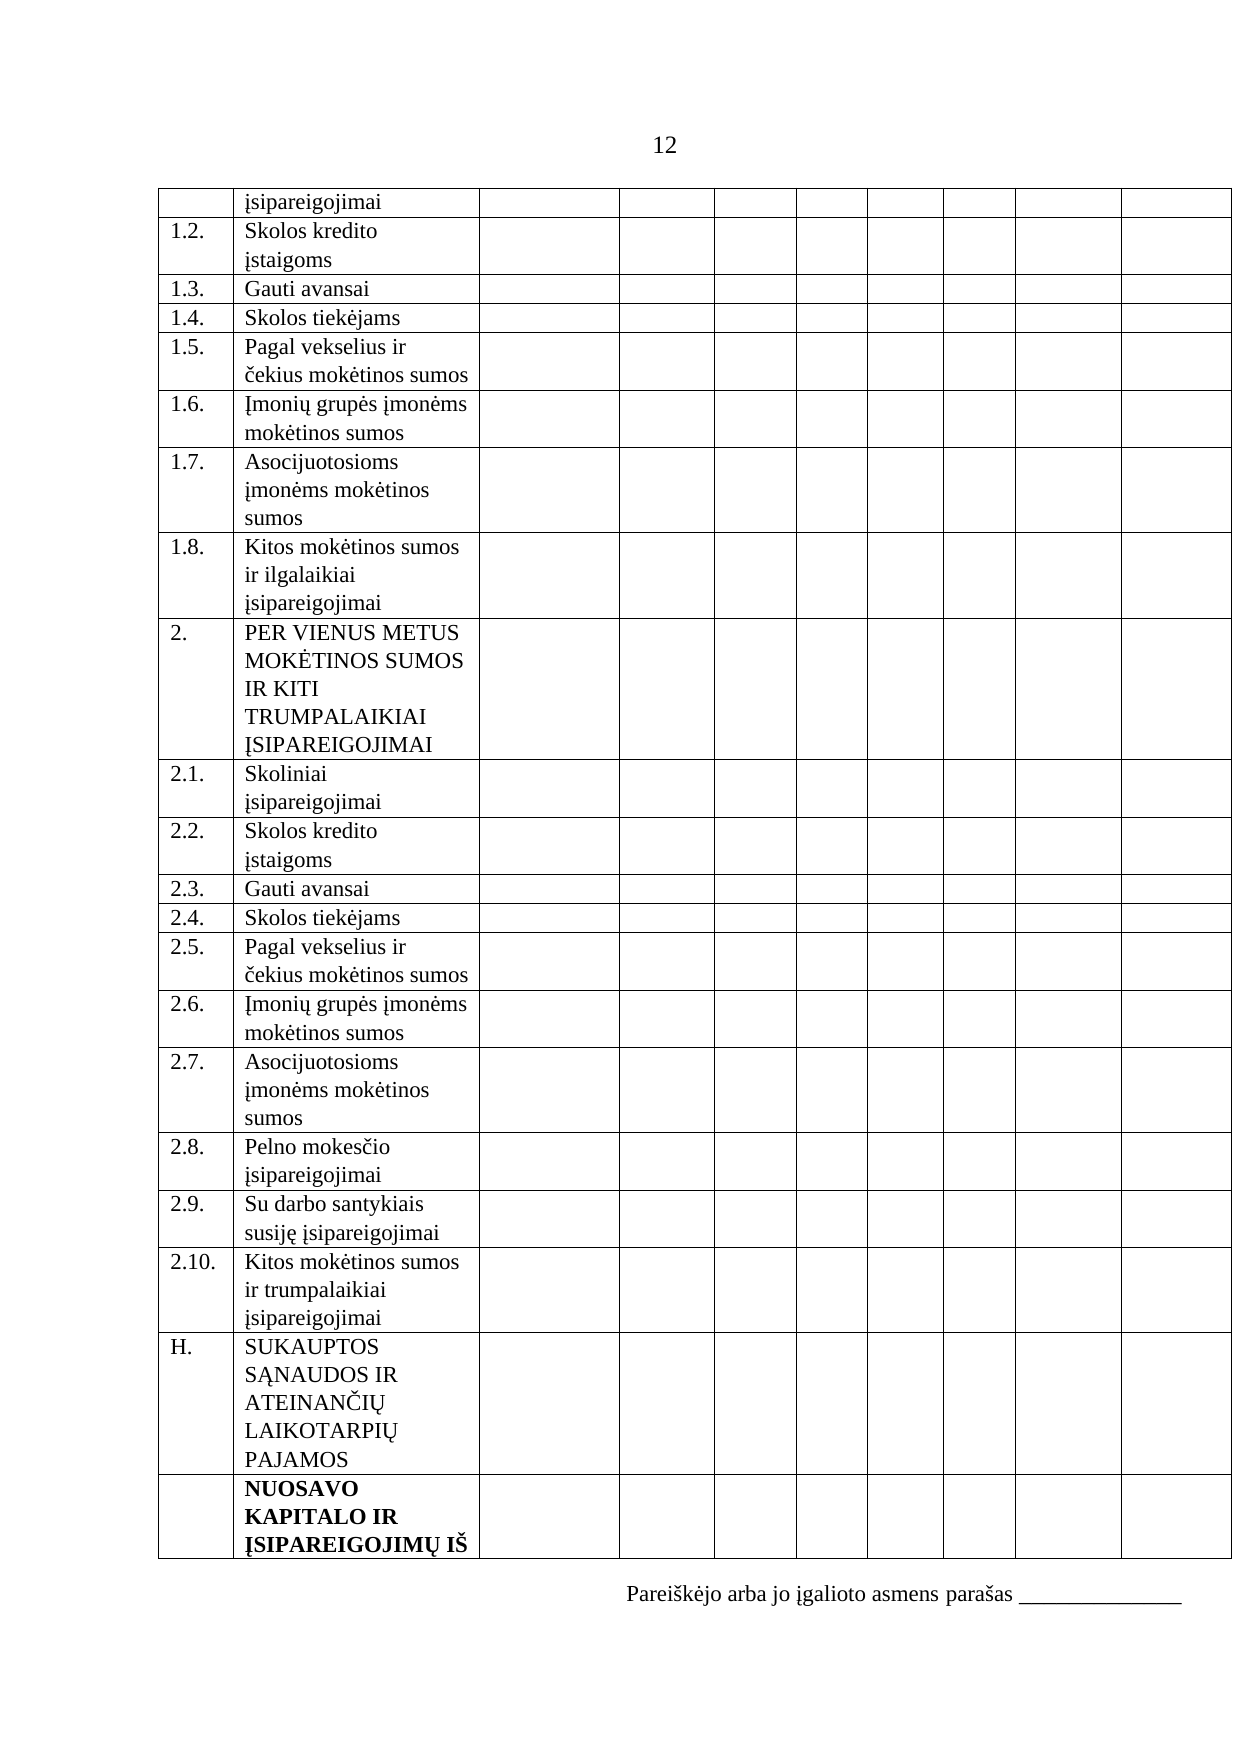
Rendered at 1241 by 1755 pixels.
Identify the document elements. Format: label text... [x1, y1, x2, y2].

table_cell [944, 1191, 1015, 1247]
table_cell [1232, 874, 1240, 903]
table_cell [944, 189, 1015, 217]
table_cell [1232, 303, 1240, 332]
table_cell [1122, 189, 1231, 217]
table_cell Įmonių grupės įmonėms mokėtinos sumos [234, 991, 479, 1047]
table_cell [1232, 532, 1240, 618]
table_cell [480, 1133, 619, 1189]
table_cell [480, 1333, 619, 1474]
table_cell [1232, 390, 1240, 447]
table_cell [1232, 1190, 1240, 1247]
table_cell [480, 760, 619, 817]
table_cell [1122, 333, 1231, 389]
table_cell [797, 760, 867, 817]
table_cell Asocijuotosioms įmonėms mokėtinos sumos [234, 1048, 479, 1132]
table_cell [715, 333, 796, 389]
table_cell [1122, 304, 1231, 332]
table_cell [868, 533, 943, 618]
table_cell [715, 1333, 796, 1474]
table_cell [944, 304, 1015, 332]
table_cell [1122, 533, 1231, 618]
table_cell [620, 933, 714, 989]
table_cell [715, 448, 796, 532]
table_cell [1232, 447, 1240, 532]
table_cell [1232, 817, 1240, 874]
table_cell [797, 333, 867, 389]
table_cell [480, 1475, 619, 1557]
table_cell [480, 218, 619, 274]
table_cell [1016, 333, 1121, 389]
table_cell Kitos mokėtinos sumos ir trumpalaikiai įsipareigojimai [234, 1248, 479, 1332]
table_cell [797, 218, 867, 274]
table_cell [1122, 275, 1231, 303]
table_cell [620, 1333, 714, 1474]
table_cell [868, 991, 943, 1047]
table_cell [1232, 1247, 1240, 1332]
table_cell [1232, 1332, 1240, 1474]
table_cell [1232, 903, 1240, 932]
table_cell [480, 875, 619, 903]
table_cell [944, 818, 1015, 874]
table_cell [159, 1475, 233, 1557]
table_cell [480, 1248, 619, 1332]
table_cell Gauti avansai [234, 275, 479, 303]
table_cell 2.9. [159, 1191, 233, 1247]
table_cell [868, 1191, 943, 1247]
table_cell [868, 1333, 943, 1474]
table_cell [1016, 904, 1121, 932]
table_cell [1232, 990, 1240, 1047]
table_cell [1122, 1048, 1231, 1132]
table_cell [944, 904, 1015, 932]
table_cell [715, 1248, 796, 1332]
table_cell SUKAUPTOS SĄNAUDOS IR ATEINANČIŲ LAIKOTARPIŲ PAJAMOS [234, 1333, 479, 1474]
table_cell 2.1. [159, 760, 233, 817]
table_cell [1232, 332, 1240, 389]
table_cell [620, 333, 714, 389]
table_cell [620, 875, 714, 903]
table_cell Pelno mokesčio įsipareigojimai [234, 1133, 479, 1189]
table_cell [868, 391, 943, 447]
table_cell Asocijuotosioms įmonėms mokėtinos sumos [234, 448, 479, 532]
table_cell [868, 1475, 943, 1557]
table_cell [715, 818, 796, 874]
table_cell 1.4. [159, 304, 233, 332]
table_cell [620, 533, 714, 618]
table_cell [715, 1133, 796, 1189]
table_cell [797, 933, 867, 989]
table_cell [868, 818, 943, 874]
table_cell [797, 448, 867, 532]
table_cell [1122, 818, 1231, 874]
table_cell Skolos kredito įstaigoms [234, 218, 479, 274]
table_cell [1122, 619, 1231, 759]
table_cell [715, 760, 796, 817]
table_cell [1016, 1475, 1121, 1557]
table_cell 1.8. [159, 533, 233, 618]
table_cell NUOSAVO KAPITALO IR ĮSIPAREIGOJIMŲ IŠ [234, 1475, 479, 1557]
table_cell [620, 1248, 714, 1332]
table_cell [480, 1048, 619, 1132]
table_cell įsipareigojimai [234, 189, 479, 217]
table_cell [620, 391, 714, 447]
table_cell [1016, 991, 1121, 1047]
table_cell [1122, 1333, 1231, 1474]
table_cell [480, 275, 619, 303]
table_cell [620, 304, 714, 332]
table_cell [715, 904, 796, 932]
table_cell [620, 1191, 714, 1247]
table_cell 1.2. [159, 218, 233, 274]
table_cell [868, 275, 943, 303]
table_cell Kitos mokėtinos sumos ir ilgalaikiai įsipareigojimai [234, 533, 479, 618]
table_cell [1016, 275, 1121, 303]
table_cell [868, 619, 943, 759]
table_cell [480, 333, 619, 389]
table_cell [1122, 218, 1231, 274]
table_cell [1122, 1133, 1231, 1189]
table_cell [1016, 933, 1121, 989]
table_cell 1.3. [159, 275, 233, 303]
table_cell [797, 1191, 867, 1247]
table_cell [1232, 618, 1240, 759]
table_cell [620, 275, 714, 303]
table_cell [1122, 448, 1231, 532]
table_cell [868, 1048, 943, 1132]
table_cell [868, 189, 943, 217]
table_cell [944, 760, 1015, 817]
table_cell [944, 619, 1015, 759]
table_cell [797, 904, 867, 932]
table_cell 2.5. [159, 933, 233, 989]
table_cell [868, 333, 943, 389]
table_cell [944, 1133, 1015, 1189]
table_cell [1016, 1133, 1121, 1189]
table_cell [620, 991, 714, 1047]
table_cell Pagal vekselius ir čekius mokėtinos sumos [234, 933, 479, 989]
table_cell [715, 275, 796, 303]
table_cell [1122, 991, 1231, 1047]
table_cell [944, 1248, 1015, 1332]
table_cell [715, 304, 796, 332]
table_cell [1232, 1132, 1240, 1189]
table_cell [1232, 217, 1240, 274]
table_cell [715, 875, 796, 903]
table_cell [480, 304, 619, 332]
table_cell [1016, 391, 1121, 447]
table_cell [944, 533, 1015, 618]
table_cell Skolos kredito įstaigoms [234, 818, 479, 874]
table_cell [620, 1133, 714, 1189]
table_cell [944, 275, 1015, 303]
table_cell [797, 1475, 867, 1557]
table_cell [944, 391, 1015, 447]
table_cell [944, 933, 1015, 989]
table_cell [620, 1048, 714, 1132]
table_cell Skolos tiekėjams [234, 904, 479, 932]
table_cell [715, 1191, 796, 1247]
table_cell [797, 619, 867, 759]
table_cell [868, 875, 943, 903]
table_cell 2.2. [159, 818, 233, 874]
table_cell [797, 1133, 867, 1189]
table_cell [797, 189, 867, 217]
table_cell [480, 1191, 619, 1247]
table_cell [868, 904, 943, 932]
table_cell 2.4. [159, 904, 233, 932]
table_cell [620, 218, 714, 274]
table_cell [868, 448, 943, 532]
table_cell [1016, 1191, 1121, 1247]
table_cell [944, 1333, 1015, 1474]
table_cell [1016, 619, 1121, 759]
table_cell [944, 448, 1015, 532]
table_cell [480, 933, 619, 989]
table_cell [480, 991, 619, 1047]
table_cell [1232, 1047, 1240, 1132]
table_cell PER VIENUS METUS MOKĖTINOS SUMOS IR KITI TRUMPALAIKIAI ĮSIPAREIGOJIMAI [234, 619, 479, 759]
table_cell [1122, 1475, 1231, 1557]
table_cell 2.3. [159, 875, 233, 903]
table_cell [797, 818, 867, 874]
table_cell [1232, 932, 1240, 989]
table_cell [715, 1048, 796, 1132]
table_cell Skolos tiekėjams [234, 304, 479, 332]
table_cell [868, 933, 943, 989]
table_cell [868, 1248, 943, 1332]
table_cell [620, 904, 714, 932]
table_cell [620, 1475, 714, 1557]
table_cell [944, 1475, 1015, 1557]
table_cell [715, 933, 796, 989]
table_cell [797, 875, 867, 903]
table_cell 2.10. [159, 1248, 233, 1332]
table_cell [715, 1475, 796, 1557]
table_cell [944, 1048, 1015, 1132]
table_cell [797, 1333, 867, 1474]
table_cell [1122, 1248, 1231, 1332]
table_cell [480, 533, 619, 618]
table_cell [1016, 1048, 1121, 1132]
table_cell [715, 533, 796, 618]
table_cell [715, 391, 796, 447]
table_cell [1016, 533, 1121, 618]
table_cell [1122, 904, 1231, 932]
table_cell [480, 448, 619, 532]
table_cell [480, 391, 619, 447]
table_cell [715, 218, 796, 274]
table_cell [1232, 759, 1240, 817]
table_cell [797, 533, 867, 618]
table_cell [1016, 1248, 1121, 1332]
table_cell [1016, 1333, 1121, 1474]
table_cell 2.8. [159, 1133, 233, 1189]
table_cell Įmonių grupės įmonėms mokėtinos sumos [234, 391, 479, 447]
table_cell [797, 1048, 867, 1132]
table_cell [1232, 188, 1240, 217]
table_cell [715, 991, 796, 1047]
table_cell [797, 304, 867, 332]
table_cell [480, 189, 619, 217]
table_cell [1016, 189, 1121, 217]
table_cell [944, 875, 1015, 903]
table_cell Su darbo santykiais susiję įsipareigojimai [234, 1191, 479, 1247]
table_cell [868, 760, 943, 817]
table_cell [620, 818, 714, 874]
table_cell [1122, 391, 1231, 447]
table_cell [1016, 304, 1121, 332]
table_cell [480, 619, 619, 759]
table_cell [1016, 818, 1121, 874]
table_cell [868, 218, 943, 274]
table_cell [797, 275, 867, 303]
table_cell [1016, 218, 1121, 274]
table_cell [620, 619, 714, 759]
table_cell [1016, 448, 1121, 532]
table_cell Gauti avansai [234, 875, 479, 903]
table_cell [1122, 760, 1231, 817]
table_cell [797, 1248, 867, 1332]
table_cell [944, 218, 1015, 274]
table_cell [715, 189, 796, 217]
table_cell [797, 991, 867, 1047]
table_cell 1.7. [159, 448, 233, 532]
table_cell [620, 189, 714, 217]
table_cell [480, 818, 619, 874]
table_cell Pagal vekselius ir čekius mokėtinos sumos [234, 333, 479, 389]
table_cell [1232, 1474, 1240, 1557]
table_cell [1016, 760, 1121, 817]
table_cell [1122, 875, 1231, 903]
table_cell H. [159, 1333, 233, 1474]
table_cell [480, 904, 619, 932]
table_cell Skoliniai įsipareigojimai [234, 760, 479, 817]
table_cell 1.6. [159, 391, 233, 447]
table_cell [797, 391, 867, 447]
table_cell 2.7. [159, 1048, 233, 1132]
table_cell 2. [159, 619, 233, 759]
table_cell [159, 189, 233, 217]
table_cell 1.5. [159, 333, 233, 389]
table_cell [1122, 1191, 1231, 1247]
table_cell [715, 619, 796, 759]
table_cell [944, 333, 1015, 389]
table_cell [1232, 274, 1240, 303]
table_cell [944, 991, 1015, 1047]
table_cell 2.6. [159, 991, 233, 1047]
table_cell [1122, 933, 1231, 989]
table_cell [620, 448, 714, 532]
table_cell [620, 760, 714, 817]
table_cell [868, 1133, 943, 1189]
table_cell [1016, 875, 1121, 903]
table_cell [868, 304, 943, 332]
